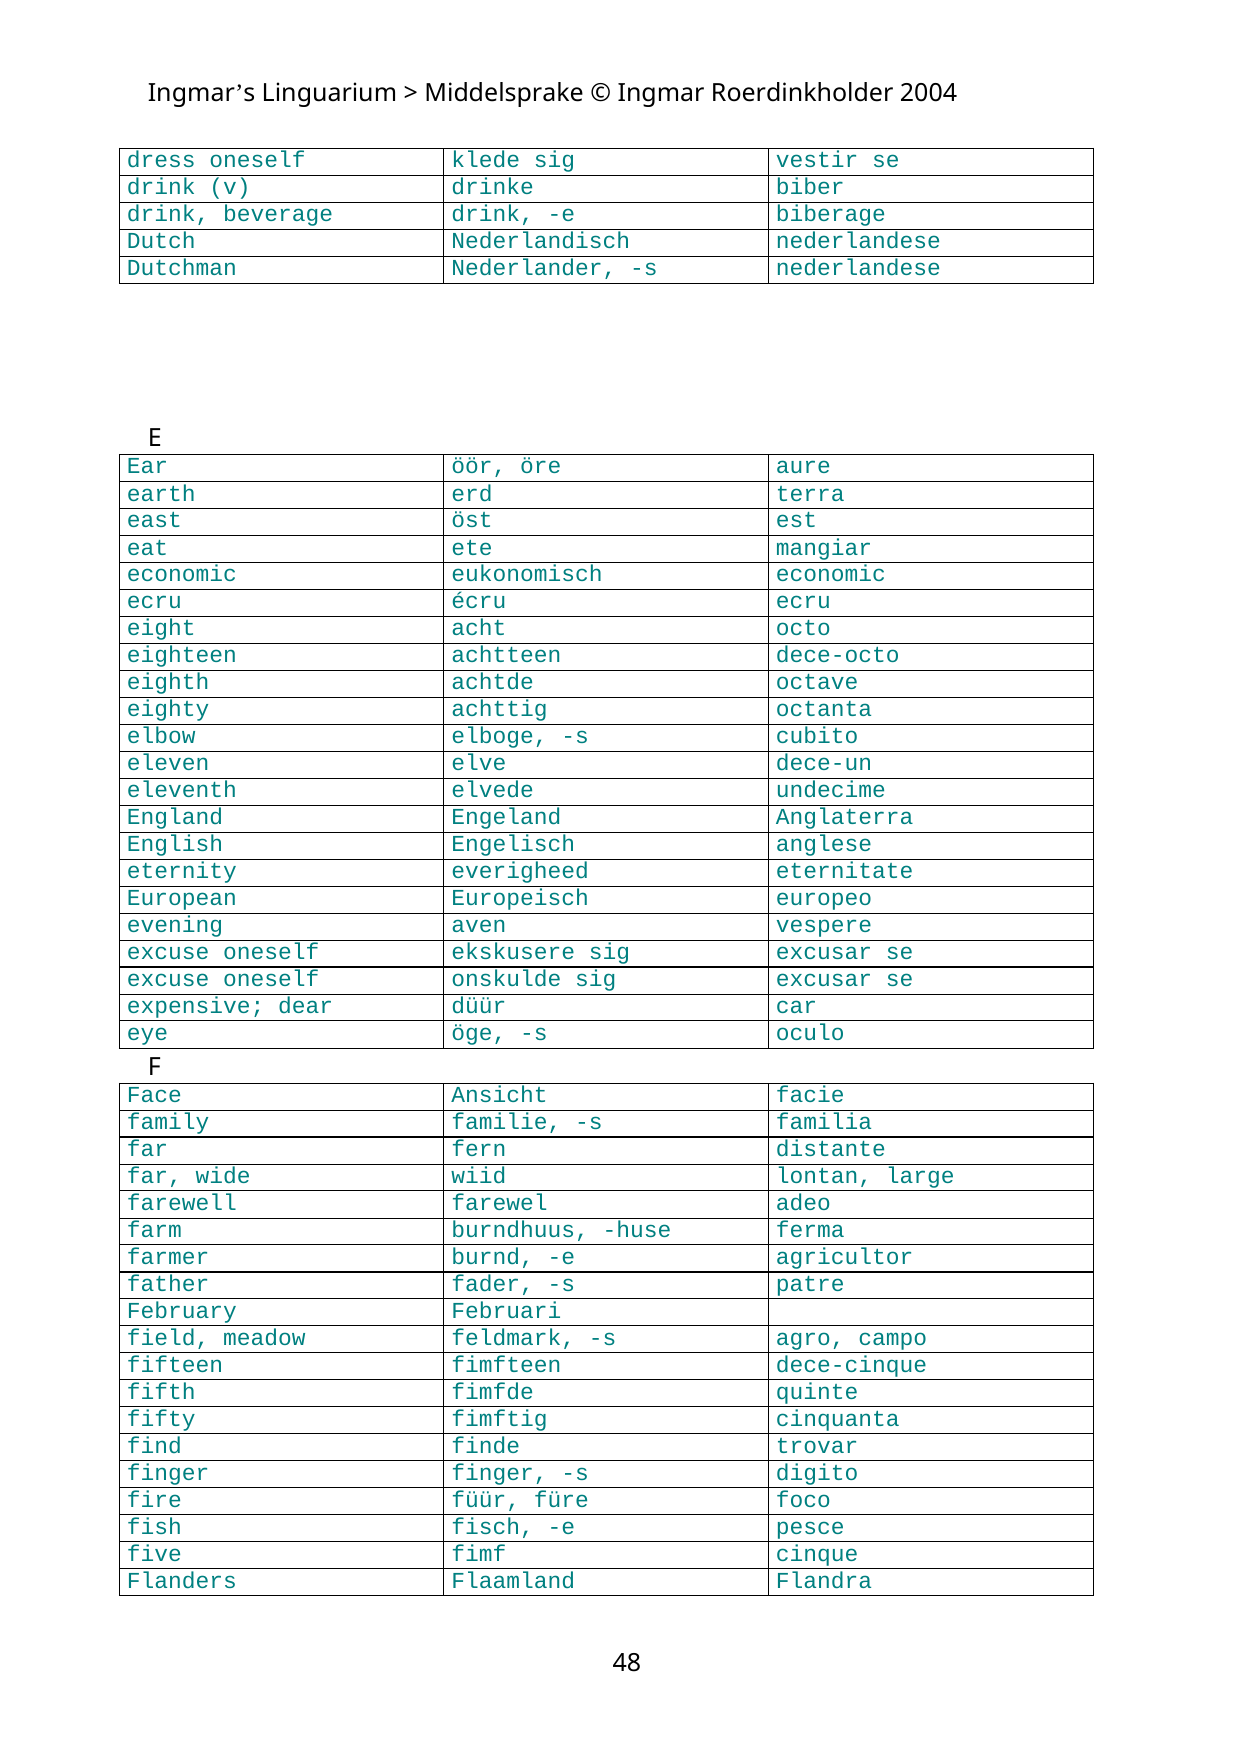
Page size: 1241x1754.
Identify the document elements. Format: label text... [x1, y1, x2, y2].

table_cell February [120, 1299, 443, 1325]
table_cell Engelisch [444, 833, 768, 858]
table_header öör, öre [444, 455, 768, 481]
table_cell expensive; dear [120, 995, 443, 1020]
table_cell Nederlandisch [444, 230, 768, 256]
table_cell burndhuus, -huse [444, 1219, 768, 1244]
table_cell achtteen [444, 644, 768, 670]
table_cell Anglaterra [769, 806, 1093, 832]
table_cell drink, -e [444, 203, 768, 228]
table_cell fimf [444, 1542, 768, 1568]
table_cell drinke [444, 176, 768, 202]
table_cell far [120, 1138, 443, 1163]
table_cell elbow [120, 725, 443, 751]
table_cell eukonomisch [444, 563, 768, 589]
table_cell familie, -s [444, 1111, 768, 1136]
table_cell earth [120, 482, 443, 508]
table_cell [769, 1299, 1093, 1325]
table_cell dress oneself [120, 149, 443, 174]
table_header Face [120, 1084, 443, 1109]
table_cell elboge, -s [444, 725, 768, 751]
table_cell digito [769, 1461, 1093, 1487]
table_cell ekskusere sig [444, 941, 768, 966]
table_cell Flaamland [444, 1569, 768, 1595]
table_cell economic [769, 563, 1093, 589]
table_cell fimftig [444, 1407, 768, 1433]
table_cell öst [444, 509, 768, 535]
table_cell adeo [769, 1191, 1093, 1217]
table_cell England [120, 806, 443, 832]
table_cell fern [444, 1138, 768, 1163]
table_cell excuse oneself [120, 968, 443, 993]
text E [148, 420, 1106, 454]
table_cell fifth [120, 1380, 443, 1406]
table_cell Engeland [444, 806, 768, 832]
table_cell octanta [769, 698, 1093, 724]
table_cell eighty [120, 698, 443, 724]
table_cell ecru [120, 590, 443, 616]
table_cell klede sig [444, 149, 768, 174]
table_cell finger [120, 1461, 443, 1487]
table_cell Europeisch [444, 887, 768, 912]
table_cell eighteen [120, 644, 443, 670]
table_cell eternity [120, 860, 443, 886]
table_cell onskulde sig [444, 968, 768, 993]
table_cell field, meadow [120, 1326, 443, 1352]
table_cell foco [769, 1488, 1093, 1514]
table_cell ete [444, 536, 768, 562]
table_cell father [120, 1273, 443, 1298]
table_cell mangiar [769, 536, 1093, 562]
table_cell far, wide [120, 1165, 443, 1190]
table_cell nederlandese [769, 230, 1093, 256]
table_cell eye [120, 1021, 443, 1047]
table_cell terra [769, 482, 1093, 508]
table_cell agricultor [769, 1245, 1093, 1271]
table_cell fisch, -e [444, 1515, 768, 1541]
table_cell biberage [769, 203, 1093, 228]
table_cell achttig [444, 698, 768, 724]
table_cell feldmark, -s [444, 1326, 768, 1352]
table_cell aven [444, 914, 768, 939]
table_cell eleven [120, 752, 443, 778]
table_cell est [769, 509, 1093, 535]
table_cell Nederlander, -s [444, 257, 768, 282]
table_cell erd [444, 482, 768, 508]
table_cell fire [120, 1488, 443, 1514]
table_cell eighth [120, 671, 443, 697]
table_cell Februari [444, 1299, 768, 1325]
table_cell eight [120, 617, 443, 643]
table_cell ecru [769, 590, 1093, 616]
table_cell fader, -s [444, 1273, 768, 1298]
table_cell Dutch [120, 230, 443, 256]
table_cell wiid [444, 1165, 768, 1190]
table_cell excusar se [769, 941, 1093, 966]
table_cell öge, -s [444, 1021, 768, 1047]
table_cell vespere [769, 914, 1093, 939]
table_cell undecime [769, 779, 1093, 804]
table_cell Flanders [120, 1569, 443, 1595]
table_cell finger, -s [444, 1461, 768, 1487]
table_cell dece-un [769, 752, 1093, 778]
table_cell patre [769, 1273, 1093, 1298]
table_header Ansicht [444, 1084, 768, 1109]
table_cell eat [120, 536, 443, 562]
table_cell excusar se [769, 968, 1093, 993]
table_cell düür [444, 995, 768, 1020]
table_cell anglese [769, 833, 1093, 858]
table_cell car [769, 995, 1093, 1020]
table_cell ferma [769, 1219, 1093, 1244]
table_cell dece-cinque [769, 1353, 1093, 1379]
table_cell octo [769, 617, 1093, 643]
table_cell elvede [444, 779, 768, 804]
table_cell fish [120, 1515, 443, 1541]
table_cell east [120, 509, 443, 535]
table_cell écru [444, 590, 768, 616]
table_cell everigheed [444, 860, 768, 886]
table_cell trovar [769, 1434, 1093, 1460]
table_cell achtde [444, 671, 768, 697]
table_cell fifty [120, 1407, 443, 1433]
table_cell fimfde [444, 1380, 768, 1406]
table_cell family [120, 1111, 443, 1136]
table_cell octave [769, 671, 1093, 697]
table_cell acht [444, 617, 768, 643]
table_cell cinque [769, 1542, 1093, 1568]
table_cell agro, campo [769, 1326, 1093, 1352]
table_cell distante [769, 1138, 1093, 1163]
table_cell farmer [120, 1245, 443, 1271]
table_cell dece-octo [769, 644, 1093, 670]
table_cell farewell [120, 1191, 443, 1217]
text F [148, 1048, 1106, 1082]
table_cell Dutchman [120, 257, 443, 282]
table_cell five [120, 1542, 443, 1568]
table_cell fifteen [120, 1353, 443, 1379]
table_cell fimfteen [444, 1353, 768, 1379]
table_cell vestir se [769, 149, 1093, 174]
table_cell quinte [769, 1380, 1093, 1406]
table_cell economic [120, 563, 443, 589]
table_cell find [120, 1434, 443, 1460]
table_header facie [769, 1084, 1093, 1109]
table_cell biber [769, 176, 1093, 202]
table_cell excuse oneself [120, 941, 443, 966]
table_cell cubito [769, 725, 1093, 751]
table_cell Flandra [769, 1569, 1093, 1595]
table_cell familia [769, 1111, 1093, 1136]
table_cell europeo [769, 887, 1093, 912]
table_cell eternitate [769, 860, 1093, 886]
table_cell pesce [769, 1515, 1093, 1541]
table_cell farm [120, 1219, 443, 1244]
table_cell nederlandese [769, 257, 1093, 282]
table_cell füür, füre [444, 1488, 768, 1514]
table_cell lontan, large [769, 1165, 1093, 1190]
table_cell evening [120, 914, 443, 939]
table_cell elve [444, 752, 768, 778]
table_cell oculo [769, 1021, 1093, 1047]
table_cell burnd, -e [444, 1245, 768, 1271]
table_cell drink, beverage [120, 203, 443, 228]
table_cell cinquanta [769, 1407, 1093, 1433]
table_header Ear [120, 455, 443, 481]
table_cell farewel [444, 1191, 768, 1217]
table_header aure [769, 455, 1093, 481]
table_cell eleventh [120, 779, 443, 804]
table_cell finde [444, 1434, 768, 1460]
table_cell European [120, 887, 443, 912]
table_cell English [120, 833, 443, 858]
table_cell drink (v) [120, 176, 443, 202]
